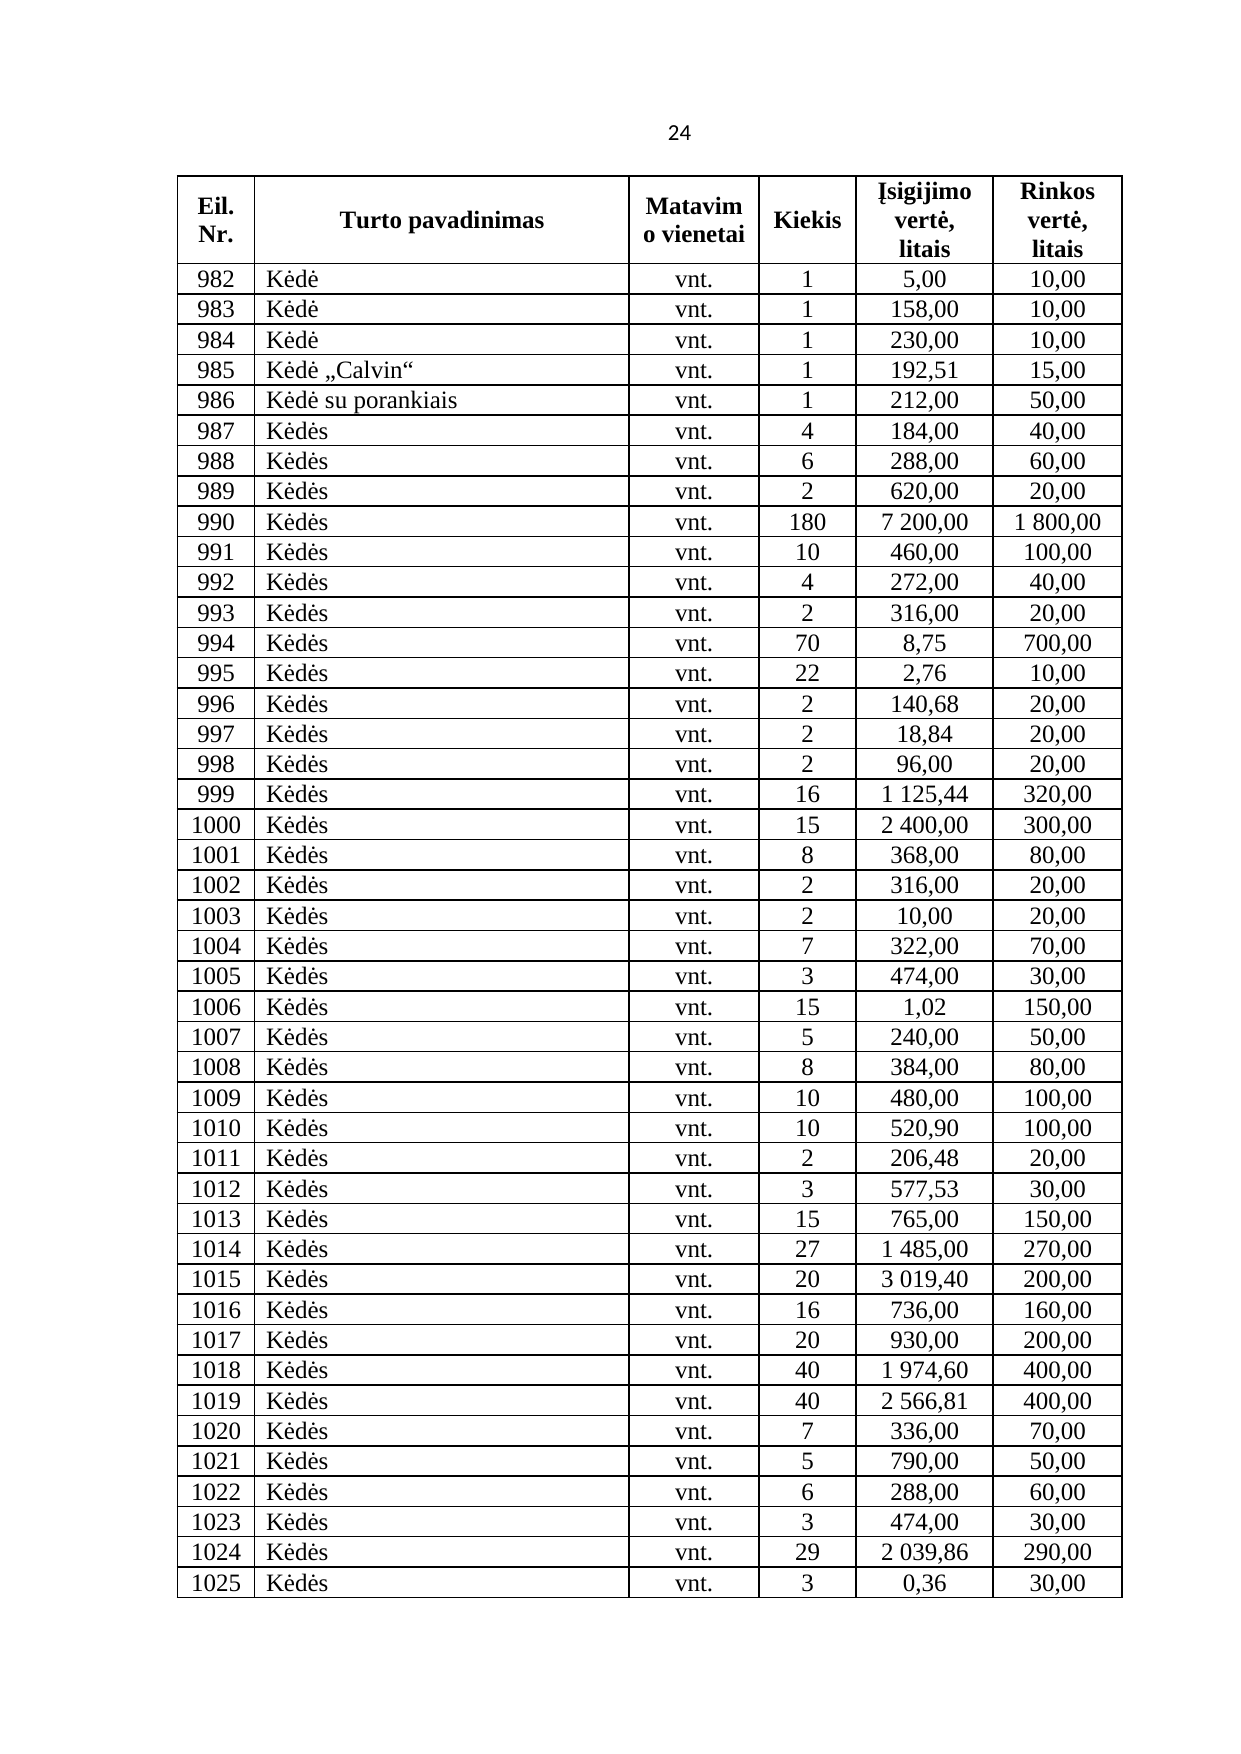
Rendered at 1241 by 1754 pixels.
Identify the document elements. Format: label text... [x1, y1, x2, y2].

table_cell 158,00 [857, 295, 992, 323]
table_cell Kėdės [255, 840, 628, 869]
table_cell Kėdės [255, 1537, 628, 1566]
table_cell vnt. [630, 1204, 758, 1233]
table_cell vnt. [630, 931, 758, 960]
table_cell 384,00 [857, 1052, 992, 1081]
table_cell Kėdės [255, 992, 628, 1021]
table_cell 15 [760, 1204, 855, 1233]
table_cell 336,00 [857, 1416, 992, 1445]
table_cell 272,00 [857, 567, 992, 596]
table_cell 100,00 [994, 1113, 1121, 1142]
table_cell Kėdės [255, 1083, 628, 1111]
table_cell 993 [178, 598, 254, 626]
table_cell 1 [760, 295, 855, 323]
table_cell 2,76 [857, 658, 992, 687]
table_cell 20,00 [994, 749, 1121, 778]
table_cell vnt. [630, 1325, 758, 1354]
table_cell Kėdės [255, 1204, 628, 1233]
table_cell vnt. [630, 1022, 758, 1051]
table_cell 1023 [178, 1507, 254, 1536]
table_cell 997 [178, 719, 254, 748]
table_cell 2 [760, 871, 855, 899]
table_cell 2 [760, 719, 855, 748]
table_cell 184,00 [857, 416, 992, 444]
table_cell 1013 [178, 1204, 254, 1233]
table_cell 736,00 [857, 1295, 992, 1324]
table_cell 1 [760, 386, 855, 414]
table_cell 180 [760, 507, 855, 536]
table_cell vnt. [630, 658, 758, 687]
table_cell 984 [178, 325, 254, 354]
table_cell 985 [178, 355, 254, 384]
table_cell Kėdės [255, 1295, 628, 1324]
table_cell 620,00 [857, 477, 992, 505]
table_cell 2 [760, 901, 855, 929]
table_cell 1018 [178, 1356, 254, 1384]
table_cell Kėdės [255, 1325, 628, 1354]
table_cell Kėdės [255, 507, 628, 536]
table_header Eil. Nr. [178, 177, 254, 263]
table_cell 930,00 [857, 1325, 992, 1354]
table_cell 8,75 [857, 628, 992, 657]
table_cell 40 [760, 1356, 855, 1384]
table_cell 10 [760, 537, 855, 566]
table_cell vnt. [630, 749, 758, 778]
table_cell 20,00 [994, 477, 1121, 505]
table_cell 200,00 [994, 1265, 1121, 1293]
table_cell Kėdės [255, 901, 628, 929]
table_cell 986 [178, 386, 254, 414]
table_cell 765,00 [857, 1204, 992, 1233]
table_cell 2 039,86 [857, 1537, 992, 1566]
table_cell 20,00 [994, 1143, 1121, 1172]
table_cell 10,00 [857, 901, 992, 929]
table_cell 2 566,81 [857, 1386, 992, 1414]
table_cell vnt. [630, 1083, 758, 1111]
table_cell 2 [760, 1143, 855, 1172]
table_cell 8 [760, 840, 855, 869]
table_cell Kėdės [255, 1265, 628, 1293]
table_cell 1017 [178, 1325, 254, 1354]
table_cell vnt. [630, 537, 758, 566]
table_cell 29 [760, 1537, 855, 1566]
table_cell Kėdės [255, 416, 628, 444]
table_cell 20,00 [994, 598, 1121, 626]
table_cell 18,84 [857, 719, 992, 748]
table_cell 15,00 [994, 355, 1121, 384]
table_cell 0,36 [857, 1568, 992, 1596]
table_cell vnt. [630, 1295, 758, 1324]
table_cell 160,00 [994, 1295, 1121, 1324]
table_cell 140,68 [857, 689, 992, 717]
table_cell 991 [178, 537, 254, 566]
table_cell vnt. [630, 962, 758, 990]
table_cell 1001 [178, 840, 254, 869]
table_cell 3 [760, 1174, 855, 1202]
table_cell vnt. [630, 1507, 758, 1536]
table_cell Kėdės [255, 1447, 628, 1475]
table_cell 2 400,00 [857, 810, 992, 839]
table_cell Kėdės [255, 567, 628, 596]
table_cell 30,00 [994, 962, 1121, 990]
table_cell 192,51 [857, 355, 992, 384]
table_cell 60,00 [994, 1477, 1121, 1506]
table_cell 998 [178, 749, 254, 778]
table_cell 520,90 [857, 1113, 992, 1142]
table_cell 988 [178, 446, 254, 475]
table_cell 20,00 [994, 871, 1121, 899]
table_cell 30,00 [994, 1174, 1121, 1202]
table_cell 20,00 [994, 901, 1121, 929]
table_cell 150,00 [994, 992, 1121, 1021]
table_cell 100,00 [994, 537, 1121, 566]
table_header Matavimo vienetai [630, 177, 758, 263]
table_cell 200,00 [994, 1325, 1121, 1354]
table_cell 4 [760, 567, 855, 596]
table_cell vnt. [630, 901, 758, 929]
table_cell 27 [760, 1234, 855, 1263]
table_cell 2 [760, 749, 855, 778]
table_cell 368,00 [857, 840, 992, 869]
table_cell 15 [760, 810, 855, 839]
table_cell vnt. [630, 477, 758, 505]
table_cell 996 [178, 689, 254, 717]
table_cell 1 800,00 [994, 507, 1121, 536]
table_cell Kėdės [255, 1356, 628, 1384]
table_cell 230,00 [857, 325, 992, 354]
table_cell Kėdės [255, 931, 628, 960]
table_cell Kėdės [255, 1234, 628, 1263]
table_cell 990 [178, 507, 254, 536]
table_cell 1022 [178, 1477, 254, 1506]
table_cell 1002 [178, 871, 254, 899]
table_cell Kėdės [255, 1477, 628, 1506]
table_cell vnt. [630, 689, 758, 717]
table_cell vnt. [630, 1568, 758, 1596]
table_cell 22 [760, 658, 855, 687]
table_cell 8 [760, 1052, 855, 1081]
table_cell 50,00 [994, 1447, 1121, 1475]
table_cell 7 200,00 [857, 507, 992, 536]
table_cell 474,00 [857, 1507, 992, 1536]
table_cell 70,00 [994, 1416, 1121, 1445]
table_cell vnt. [630, 992, 758, 1021]
table_cell 2 [760, 477, 855, 505]
table_cell 7 [760, 931, 855, 960]
table_cell vnt. [630, 1265, 758, 1293]
table_cell 992 [178, 567, 254, 596]
table_cell Kėdės [255, 719, 628, 748]
table_cell vnt. [630, 355, 758, 384]
table_header Rinkos vertė, litais [994, 177, 1121, 263]
table_cell 316,00 [857, 871, 992, 899]
table_cell vnt. [630, 1143, 758, 1172]
table_cell Kėdės [255, 1507, 628, 1536]
table_cell 1020 [178, 1416, 254, 1445]
table_cell vnt. [630, 628, 758, 657]
table_cell 320,00 [994, 780, 1121, 808]
table_cell 1014 [178, 1234, 254, 1263]
table_cell 4 [760, 416, 855, 444]
table_cell 5 [760, 1022, 855, 1051]
table_cell 10 [760, 1083, 855, 1111]
table_cell 460,00 [857, 537, 992, 566]
table_cell 2 [760, 598, 855, 626]
table_cell 1004 [178, 931, 254, 960]
table_cell 96,00 [857, 749, 992, 778]
table_cell 80,00 [994, 840, 1121, 869]
table_cell vnt. [630, 810, 758, 839]
table_cell 1016 [178, 1295, 254, 1324]
table_cell 1,02 [857, 992, 992, 1021]
table_header Turto pavadinimas [255, 177, 628, 263]
table_cell 994 [178, 628, 254, 657]
table_cell 6 [760, 1477, 855, 1506]
table_cell 40,00 [994, 416, 1121, 444]
table_cell vnt. [630, 1234, 758, 1263]
table_cell 982 [178, 264, 254, 293]
table_cell Kėdės [255, 810, 628, 839]
table_cell 995 [178, 658, 254, 687]
table_cell 1006 [178, 992, 254, 1021]
table_cell 5,00 [857, 264, 992, 293]
table_cell 20 [760, 1325, 855, 1354]
table_cell 300,00 [994, 810, 1121, 839]
table_cell 70 [760, 628, 855, 657]
table_cell 20,00 [994, 719, 1121, 748]
table_cell Kėdės [255, 628, 628, 657]
table_cell 400,00 [994, 1386, 1121, 1414]
table_cell 2 [760, 689, 855, 717]
table_cell vnt. [630, 386, 758, 414]
table_cell 50,00 [994, 1022, 1121, 1051]
table_cell Kėdės [255, 446, 628, 475]
table_cell Kėdės [255, 689, 628, 717]
table_cell 322,00 [857, 931, 992, 960]
table_cell 20 [760, 1265, 855, 1293]
table_cell 983 [178, 295, 254, 323]
table_cell 6 [760, 446, 855, 475]
table_cell 1 [760, 325, 855, 354]
table_cell 1 125,44 [857, 780, 992, 808]
table_cell Kėdės [255, 780, 628, 808]
table_cell 5 [760, 1447, 855, 1475]
table_cell 60,00 [994, 446, 1121, 475]
table_cell vnt. [630, 1113, 758, 1142]
table_cell 1015 [178, 1265, 254, 1293]
table_cell Kėdės [255, 1143, 628, 1172]
table_cell 10,00 [994, 658, 1121, 687]
table_cell 50,00 [994, 386, 1121, 414]
table_header Įsigijimo vertė, litais [857, 177, 992, 263]
table_cell 15 [760, 992, 855, 1021]
table_cell Kėdės [255, 598, 628, 626]
table_cell 316,00 [857, 598, 992, 626]
table_cell Kėdės [255, 1416, 628, 1445]
table_cell vnt. [630, 567, 758, 596]
table_cell 40,00 [994, 567, 1121, 596]
table_cell 1025 [178, 1568, 254, 1596]
table_cell vnt. [630, 507, 758, 536]
table_cell 700,00 [994, 628, 1121, 657]
table_cell Kėdės [255, 1386, 628, 1414]
table_cell Kėdė su porankiais [255, 386, 628, 414]
table_cell 7 [760, 1416, 855, 1445]
table_cell vnt. [630, 1386, 758, 1414]
table_cell vnt. [630, 295, 758, 323]
table_cell 1010 [178, 1113, 254, 1142]
table_cell Kėdės [255, 537, 628, 566]
table_cell vnt. [630, 325, 758, 354]
table_cell 1003 [178, 901, 254, 929]
table_cell 70,00 [994, 931, 1121, 960]
table_cell vnt. [630, 840, 758, 869]
table_cell 790,00 [857, 1447, 992, 1475]
table_cell 212,00 [857, 386, 992, 414]
table_cell 987 [178, 416, 254, 444]
table_cell 30,00 [994, 1568, 1121, 1596]
table_cell Kėdė [255, 325, 628, 354]
table_cell 1011 [178, 1143, 254, 1172]
table_cell Kėdės [255, 477, 628, 505]
table_cell 1012 [178, 1174, 254, 1202]
table_cell 10,00 [994, 295, 1121, 323]
table_cell 100,00 [994, 1083, 1121, 1111]
table_cell vnt. [630, 416, 758, 444]
table_cell Kėdės [255, 1113, 628, 1142]
table_cell vnt. [630, 780, 758, 808]
table_cell Kėdės [255, 749, 628, 778]
table_cell 10,00 [994, 325, 1121, 354]
table_cell 3 [760, 962, 855, 990]
table_cell 1 974,60 [857, 1356, 992, 1384]
table_cell vnt. [630, 871, 758, 899]
table_cell 40 [760, 1386, 855, 1414]
table_cell vnt. [630, 719, 758, 748]
table_cell 270,00 [994, 1234, 1121, 1263]
table_cell 290,00 [994, 1537, 1121, 1566]
table_cell 1008 [178, 1052, 254, 1081]
table_cell 1 [760, 264, 855, 293]
table_cell 1024 [178, 1537, 254, 1566]
table_cell Kėdė „Calvin“ [255, 355, 628, 384]
table_cell 206,48 [857, 1143, 992, 1172]
table_cell 1005 [178, 962, 254, 990]
table_cell vnt. [630, 1477, 758, 1506]
table_cell 16 [760, 780, 855, 808]
table_cell 240,00 [857, 1022, 992, 1051]
table_cell 989 [178, 477, 254, 505]
table_cell Kėdė [255, 264, 628, 293]
table_cell 3 019,40 [857, 1265, 992, 1293]
table_cell vnt. [630, 598, 758, 626]
table_cell Kėdės [255, 1052, 628, 1081]
table_cell 80,00 [994, 1052, 1121, 1081]
table_cell vnt. [630, 1447, 758, 1475]
table_cell Kėdė [255, 295, 628, 323]
table_cell 480,00 [857, 1083, 992, 1111]
table_cell 1019 [178, 1386, 254, 1414]
table_cell Kėdės [255, 871, 628, 899]
table_cell 999 [178, 780, 254, 808]
table_cell vnt. [630, 446, 758, 475]
table_cell 474,00 [857, 962, 992, 990]
table_cell 1000 [178, 810, 254, 839]
table_cell 30,00 [994, 1507, 1121, 1536]
table_cell Kėdės [255, 1022, 628, 1051]
table_cell 16 [760, 1295, 855, 1324]
table_cell vnt. [630, 1052, 758, 1081]
table_cell 1009 [178, 1083, 254, 1111]
table_cell 288,00 [857, 446, 992, 475]
table_cell 1021 [178, 1447, 254, 1475]
table_cell Kėdės [255, 1568, 628, 1596]
table_cell 3 [760, 1568, 855, 1596]
table_cell 10 [760, 1113, 855, 1142]
table_cell Kėdės [255, 962, 628, 990]
table_cell 1 485,00 [857, 1234, 992, 1263]
table_cell Kėdės [255, 658, 628, 687]
table_cell 150,00 [994, 1204, 1121, 1233]
table_cell 10,00 [994, 264, 1121, 293]
table_cell vnt. [630, 1416, 758, 1445]
table_header Kiekis [760, 177, 855, 263]
table_cell 1 [760, 355, 855, 384]
table_cell Kėdės [255, 1174, 628, 1202]
table_cell vnt. [630, 264, 758, 293]
table_cell vnt. [630, 1174, 758, 1202]
table_cell 3 [760, 1507, 855, 1536]
table_cell 288,00 [857, 1477, 992, 1506]
table_cell 20,00 [994, 689, 1121, 717]
table_cell vnt. [630, 1356, 758, 1384]
table_cell 1007 [178, 1022, 254, 1051]
table_cell 400,00 [994, 1356, 1121, 1384]
table_cell vnt. [630, 1537, 758, 1566]
table_cell 577,53 [857, 1174, 992, 1202]
